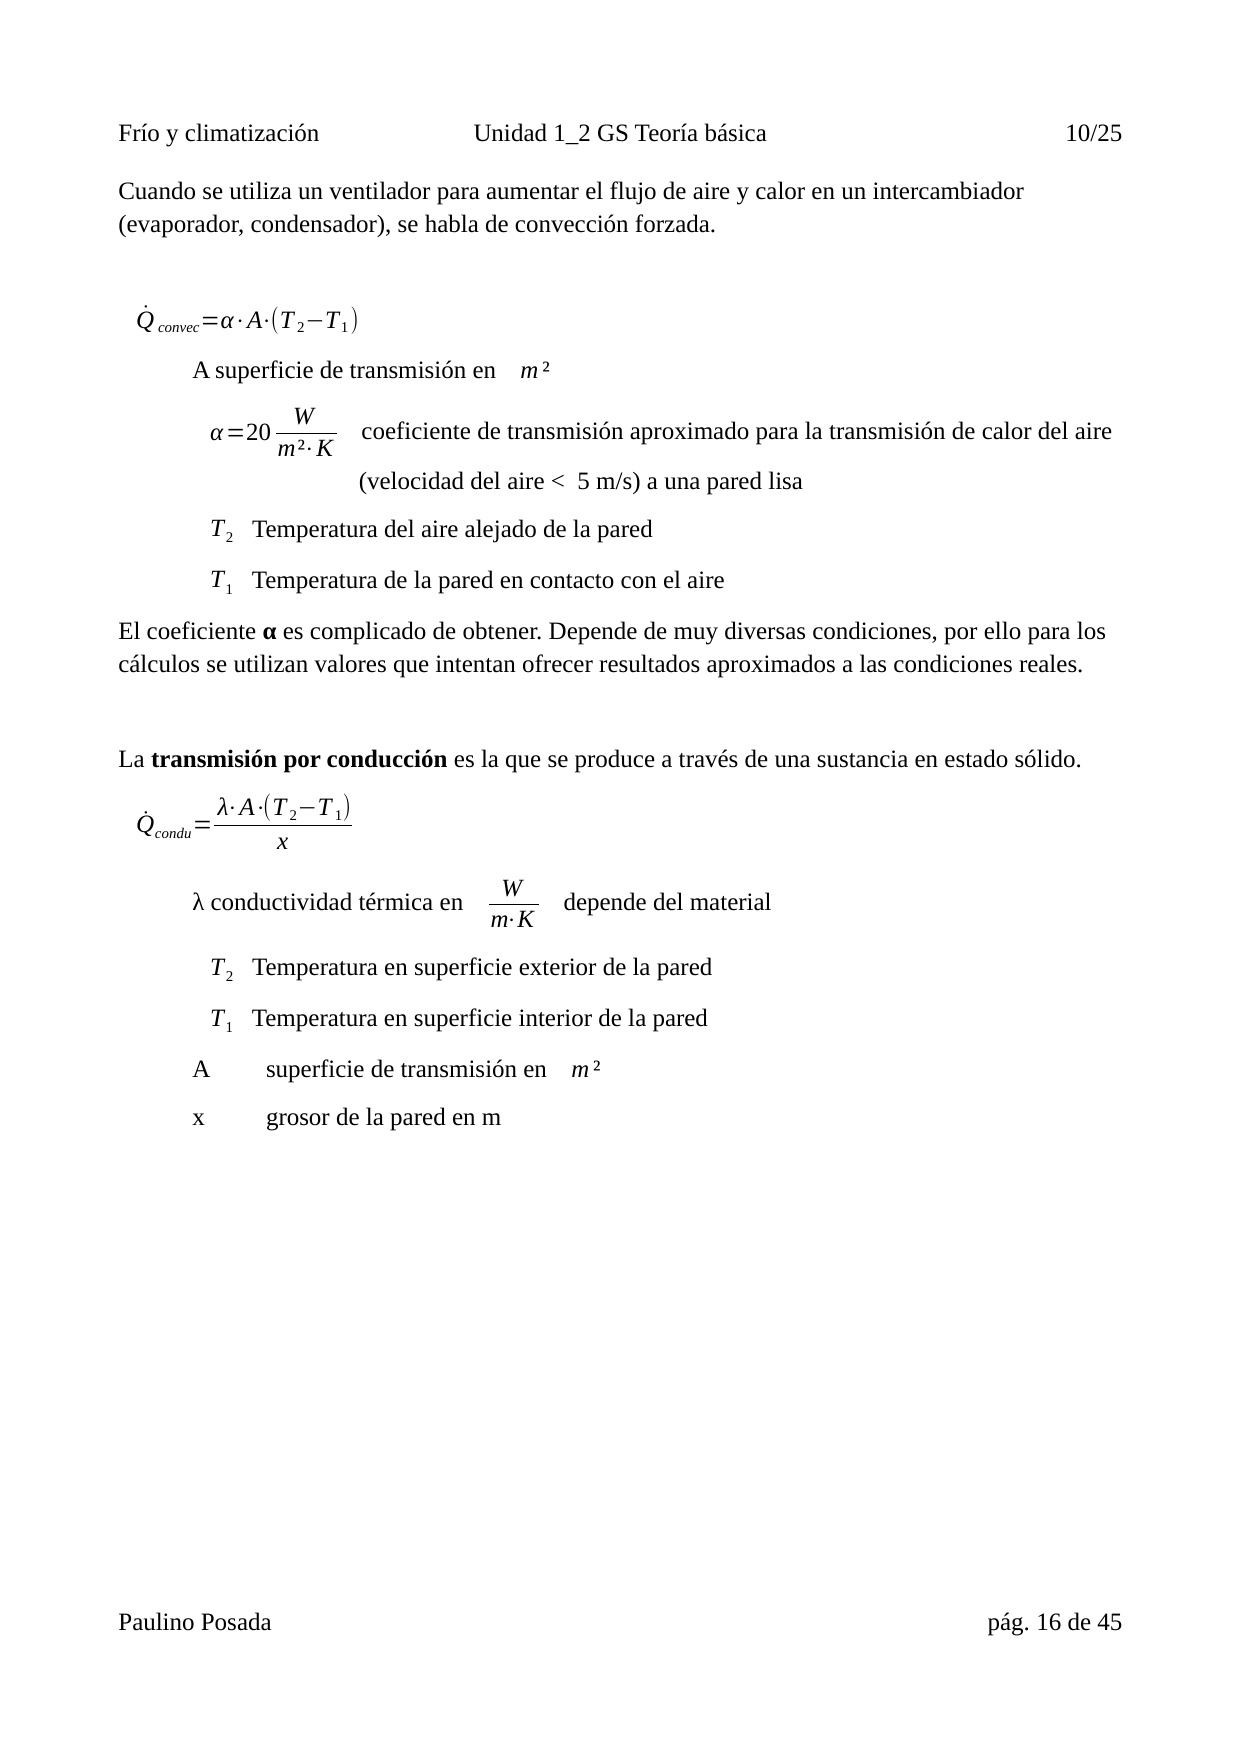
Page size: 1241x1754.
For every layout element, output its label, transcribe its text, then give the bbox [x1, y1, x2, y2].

text A superficie de transmisión en [118, 1054, 1122, 1083]
text Temperatura de la pared en contacto con el aire [118, 565, 1122, 597]
text Temperatura en superficie interior de la pared [118, 1003, 1122, 1036]
text coeficiente de transmisión aproximado para la transmisión de calor del aire (velocidad del aire < 5 m/s) a una pared lisa [118, 403, 1122, 495]
text Temperatura en superficie exterior de la pared [118, 952, 1122, 984]
text λ conductividad térmica en depende del material [118, 874, 1122, 933]
text El coeficiente α es complicado de obtener. Depende de muy diversas condiciones, por ello para los cálculos se utilizan valores que intentan ofrecer resultados aproximados a las condiciones reales. [118, 616, 1122, 678]
text Temperatura del aire alejado de la pared [118, 514, 1122, 546]
text La transmisión por conducción es la que se produce a través de una sustancia en estado sólido. [118, 744, 1122, 773]
text A superficie de transmisión en [118, 355, 1122, 384]
text Cuando se utiliza un ventilador para aumentar el flujo de aire y calor en un intercambiador (evaporador, condensador), se habla de convección forzada. [118, 176, 1122, 238]
text x grosor de la pared en m [118, 1102, 1122, 1131]
